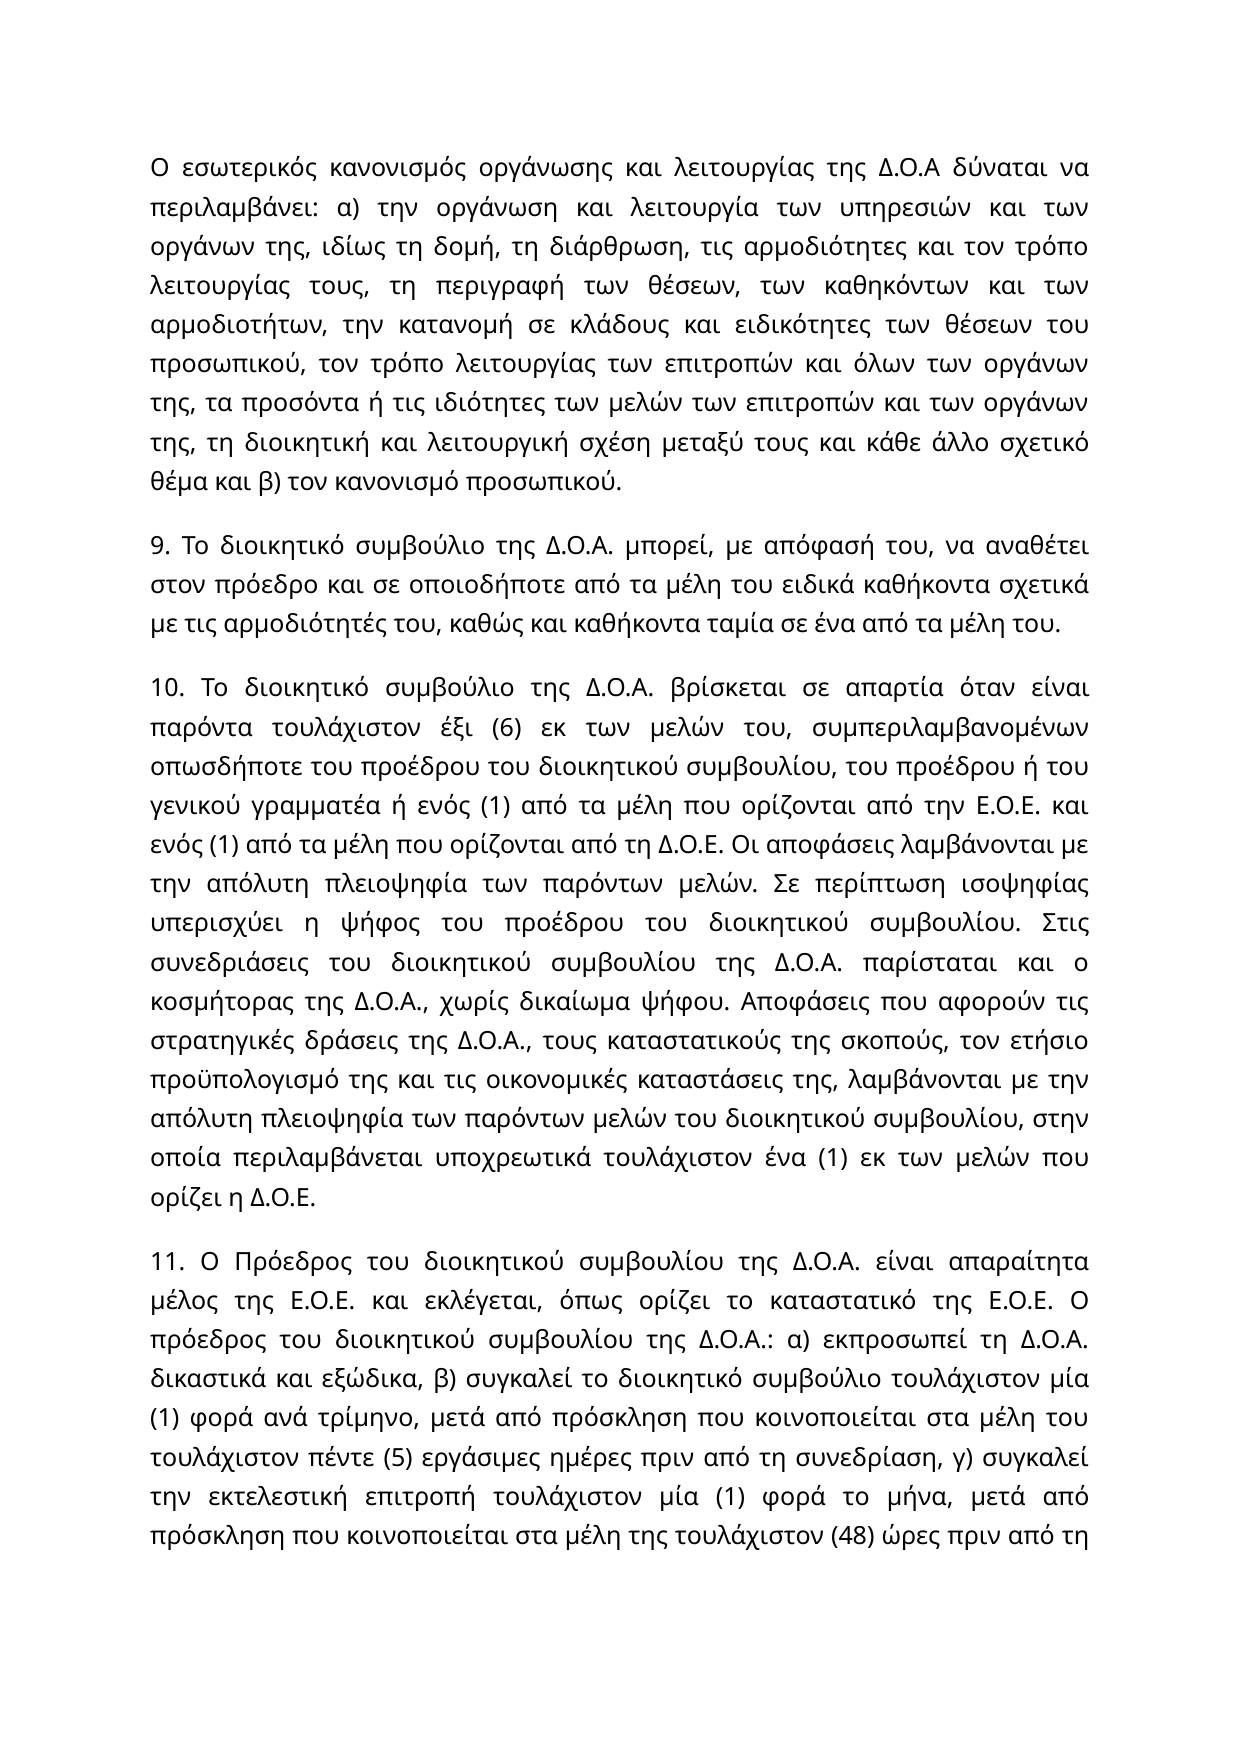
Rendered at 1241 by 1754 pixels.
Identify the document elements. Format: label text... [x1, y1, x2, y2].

text 9. Το διοικητικό συμβούλιο της Δ.Ο.Α. μπορεί, με απόφασή του, να αναθέτει στον πρόεδρο και σε οποιοδήποτε από τα μέλη του ειδικά καθήκοντα σχετικά με τις αρμοδιότητές του, καθώς και καθήκοντα ταμία σε ένα από τα μέλη του. [150, 527, 1090, 640]
text Ο εσωτερικός κανονισμός οργάνωσης και λειτουργίας της Δ.Ο.Α δύναται να περιλαμβάνει: α) την οργάνωση και λειτουργία των υπηρεσιών και των οργάνων της, ιδίως τη δομή, τη διάρθρωση, τις αρμοδιότητες και τον τρόπο λειτουργίας τους, τη περιγραφή των θέσεων, των καθηκόντων και των αρμοδιοτήτων, την κατανομή σε κλάδους και ειδικότητες των θέσεων του προσωπικού, τον τρόπο λειτουργίας των επιτροπών και όλων των οργάνων της, τα προσόντα ή τις ιδιότητες των μελών των επιτροπών και των οργάνων της, τη διοικητική και λειτουργική σχέση μεταξύ τους και κάθε άλλο σχετικό θέμα και β) τον κανονισμό προσωπικού. [150, 150, 1090, 497]
text 10. Το διοικητικό συμβούλιο της Δ.Ο.Α. βρίσκεται σε απαρτία όταν είναι παρόντα τουλάχιστον έξι (6) εκ των μελών του, συμπεριλαμβανομένων οπωσδήποτε του προέδρου του διοικητικού συμβουλίου, του προέδρου ή του γενικού γραμματέα ή ενός (1) από τα μέλη που ορίζονται από την Ε.Ο.Ε. και ενός (1) από τα μέλη που ορίζονται από τη Δ.Ο.Ε. Οι αποφάσεις λαμβάνονται με την απόλυτη πλειοψηφία των παρόντων μελών. Σε περίπτωση ισοψηφίας υπερισχύει η ψήφος του προέδρου του διοικητικού συμβουλίου. Στις συνεδριάσεις του διοικητικού συμβουλίου της Δ.Ο.Α. παρίσταται και ο κοσμήτορας της Δ.Ο.Α., χωρίς δικαίωμα ψήφου. Αποφάσεις που αφορούν τις στρατηγικές δράσεις της Δ.Ο.Α., τους καταστατικούς της σκοπούς, τον ετήσιο προϋπολογισμό της και τις οικονομικές καταστάσεις της, λαμβάνονται με την απόλυτη πλειοψηφία των παρόντων μελών του διοικητικού συμβουλίου, στην οποία περιλαμβάνεται υποχρεωτικά τουλάχιστον ένα (1) εκ των μελών που ορίζει η Δ.Ο.Ε. [150, 670, 1090, 1213]
text 11. Ο Πρόεδρος του διοικητικού συμβουλίου της Δ.Ο.Α. είναι απαραίτητα μέλος της Ε.Ο.Ε. και εκλέγεται, όπως ορίζει το καταστατικό της Ε.Ο.Ε. Ο πρόεδρος του διοικητικού συμβουλίου της Δ.Ο.Α.: α) εκπροσωπεί τη Δ.Ο.Α. δικαστικά και εξώδικα, β) συγκαλεί το διοικητικό συμβούλιο τουλάχιστον μία (1) φορά ανά τρίμηνο, μετά από πρόσκληση που κοινοποιείται στα μέλη του τουλάχιστον πέντε (5) εργάσιμες ημέρες πριν από τη συνεδρίαση, γ) συγκαλεί την εκτελεστική επιτροπή τουλάχιστον μία (1) φορά το μήνα, μετά από πρόσκληση που κοινοποιείται στα μέλη της τουλάχιστον (48) ώρες πριν από τη [150, 1243, 1090, 1552]
